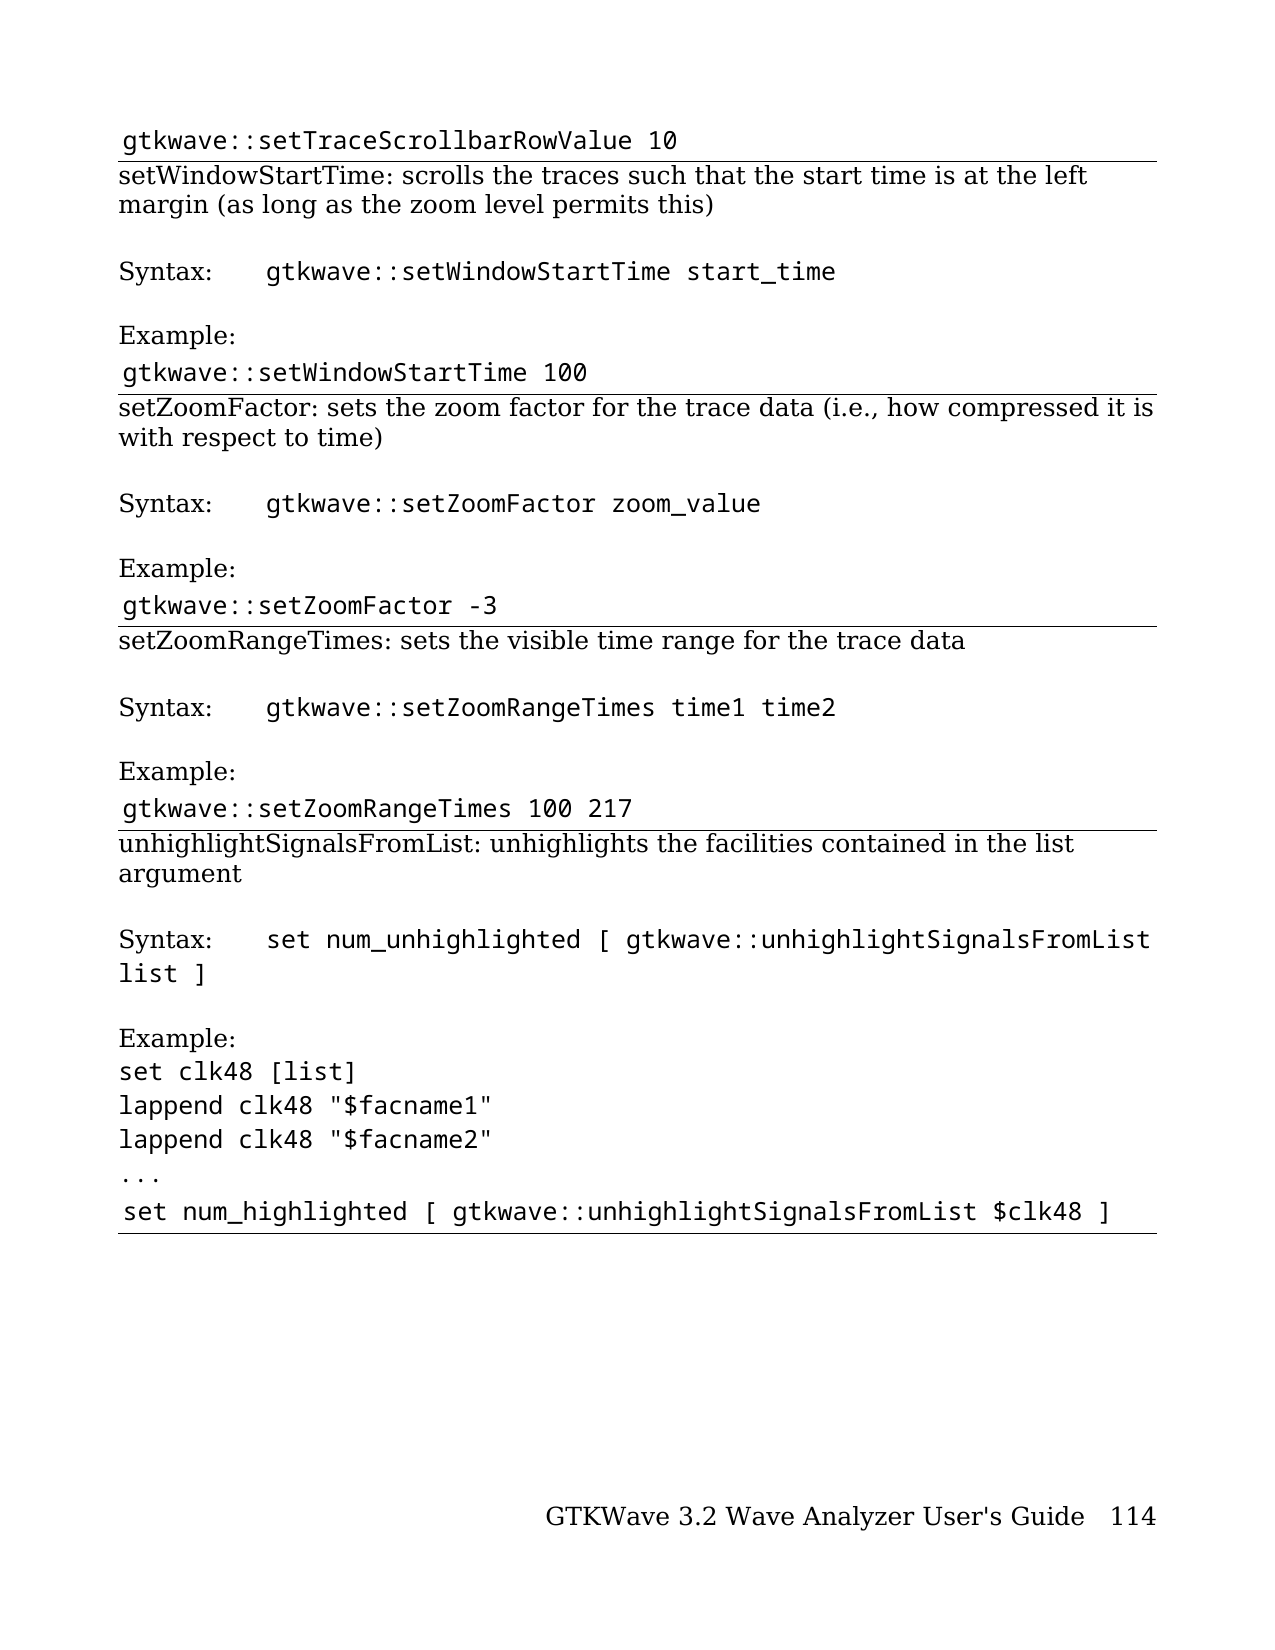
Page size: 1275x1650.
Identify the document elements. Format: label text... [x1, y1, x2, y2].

text lappend clk48 "$facname2" [118, 1122, 1157, 1156]
text Example: [118, 758, 1157, 787]
text gtkwave::setZoomRangeTimes 100 217 [118, 787, 1157, 830]
text Syntax: gtkwave::setWindowStartTime start_time [118, 253, 1157, 287]
text setZoomRangeTimes: sets the visible time range for the trace data [118, 627, 1157, 655]
text ... [118, 1156, 1157, 1190]
text Example: [118, 322, 1157, 351]
text set clk48 [list] [118, 1053, 1157, 1087]
text unhighlightSignalsFromList: unhighlights the facilities contained in the list argument [118, 831, 1157, 888]
text gtkwave::setTraceScrollbarRowValue 10 [118, 118, 1157, 161]
text Syntax: set num_unhighlighted [ gtkwave::unhighlightSignalsFromList list ] [118, 922, 1157, 990]
text setZoomFactor: sets the zoom factor for the trace data (i.e., how compressed it is with respect to time) [118, 395, 1157, 452]
text lappend clk48 "$facname1" [118, 1087, 1157, 1122]
text set num_highlighted [ gtkwave::unhighlightSignalsFromList $clk48 ] [118, 1190, 1157, 1233]
text setWindowStartTime: scrolls the traces such that the start time is at the left margin (as long as the zoom level permits this) [118, 162, 1157, 219]
text Example: [118, 554, 1157, 583]
text Syntax: gtkwave::setZoomFactor zoom_value [118, 486, 1157, 520]
text Syntax: gtkwave::setZoomRangeTimes time1 time2 [118, 689, 1157, 723]
text gtkwave::setWindowStartTime 100 [118, 351, 1157, 394]
text gtkwave::setZoomFactor -3 [118, 583, 1157, 626]
text Example: [118, 1024, 1157, 1053]
